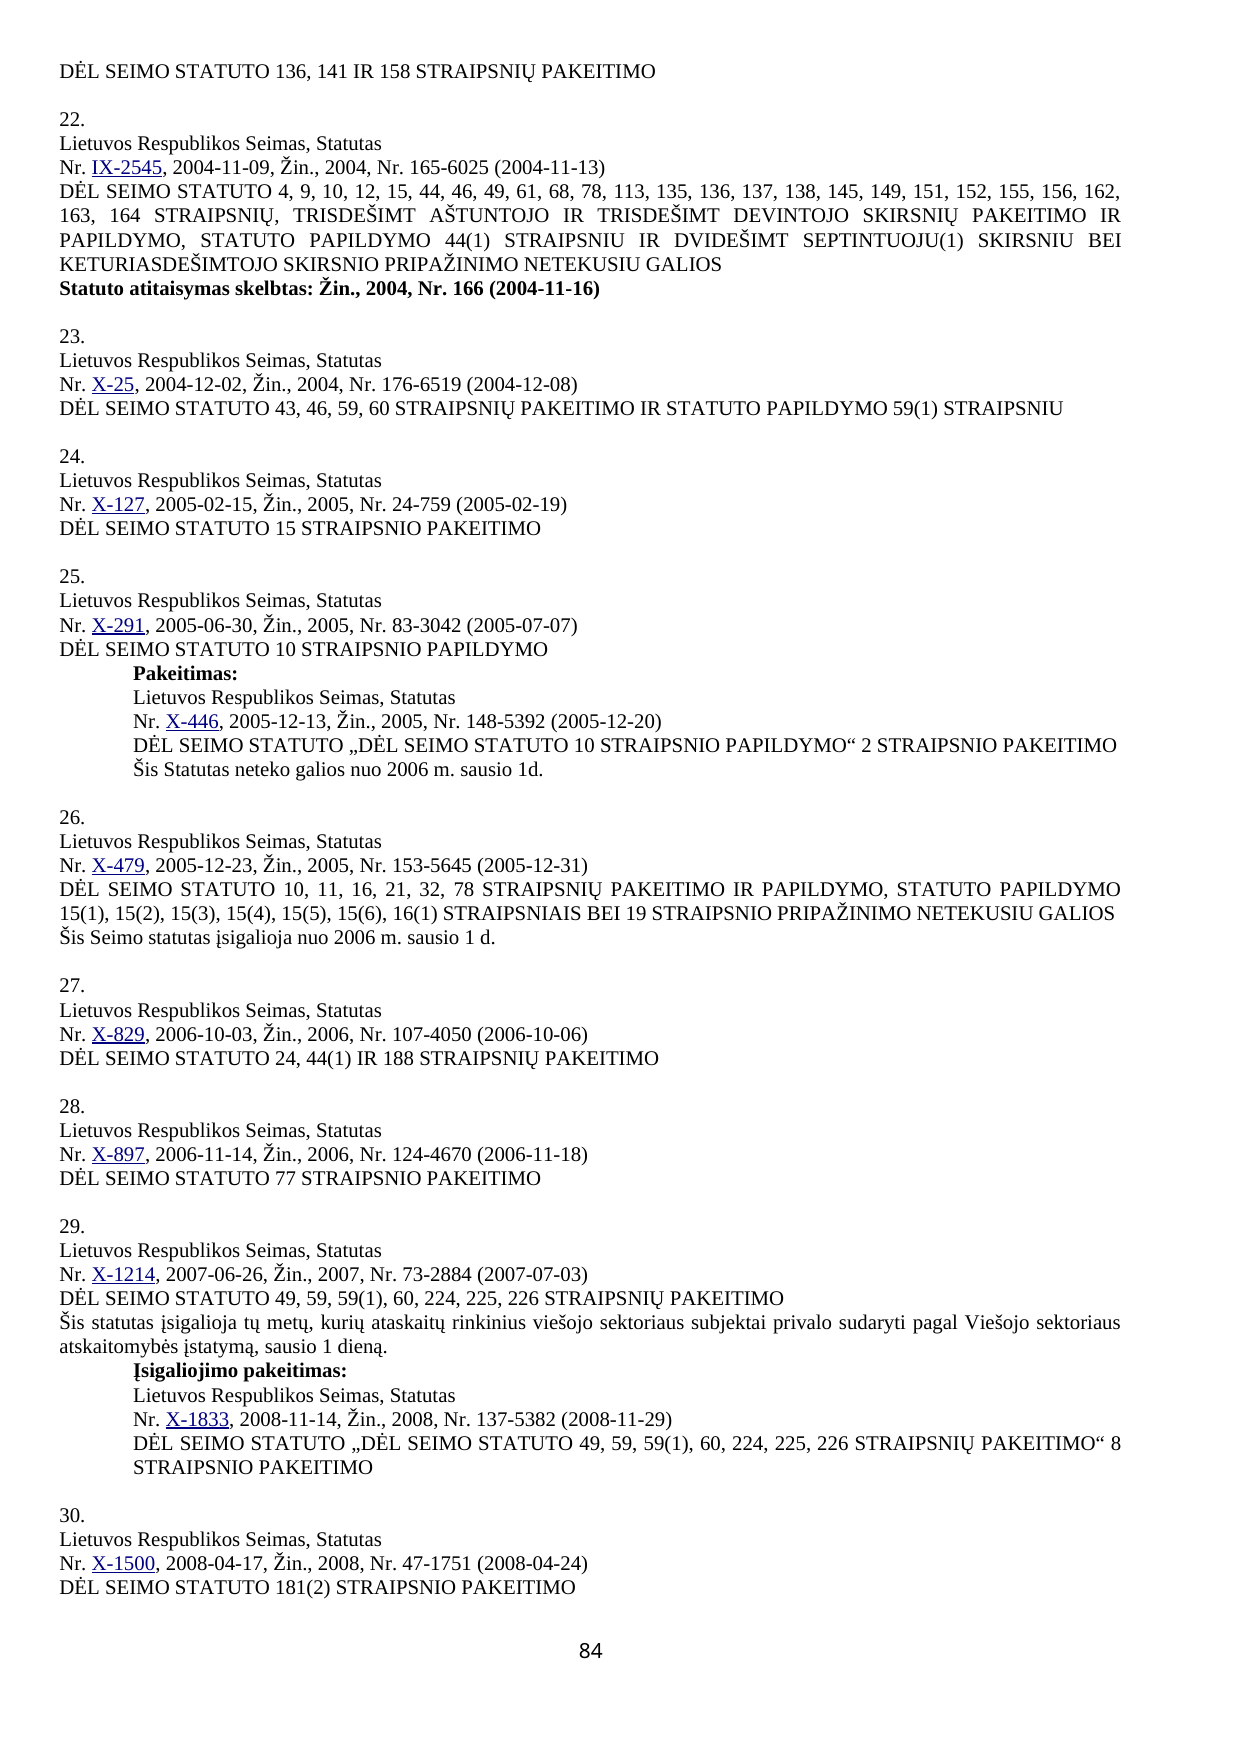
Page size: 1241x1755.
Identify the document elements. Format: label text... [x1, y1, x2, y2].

text Nr. X-1214, 2007-06-26, Žin., 2007, Nr. 73-2884 (2007-07-03) [59, 1262, 1122, 1286]
text 22. [59, 107, 1122, 131]
text DĖL SEIMO STATUTO 10 STRAIPSNIO PAPILDYMO [59, 637, 1122, 661]
text Nr. X-291, 2005-06-30, Žin., 2005, Nr. 83-3042 (2005-07-07) [59, 612, 1122, 637]
text Lietuvos Respublikos Seimas, Statutas [59, 1382, 1122, 1407]
text DĖL SEIMO STATUTO „DĖL SEIMO STATUTO 49, 59, 59(1), 60, 224, 225, 226 STRAIPSNIŲ PAKEITIMO“ 8 STRAIPSNIO PAKEITIMO [133, 1431, 1122, 1479]
text Nr. X-25, 2004-12-02, Žin., 2004, Nr. 176-6519 (2004-12-08) [59, 372, 1122, 396]
text 26. [59, 805, 1122, 829]
text Lietuvos Respublikos Seimas, Statutas [59, 348, 1122, 372]
text 30. [59, 1503, 1122, 1527]
text Nr. X-1833, 2008-11-14, Žin., 2008, Nr. 137-5382 (2008-11-29) [59, 1407, 1122, 1431]
text Nr. X-479, 2005-12-23, Žin., 2005, Nr. 153-5645 (2005-12-31) [59, 853, 1122, 877]
text Statuto atitaisymas skelbtas: Žin., 2004, Nr. 166 (2004-11-16) [59, 276, 1122, 300]
text Šis statutas įsigalioja tų metų, kurių ataskaitų rinkinius viešojo sektoriaus subjektai privalo sudaryti pagal Viešojo sektoriaus atskaitomybės įstatymą, sausio 1 dieną. [59, 1310, 1122, 1358]
text DĖL SEIMO STATUTO 43, 46, 59, 60 STRAIPSNIŲ PAKEITIMO IR STATUTO PAPILDYMO 59(1) STRAIPSNIU [59, 396, 1122, 420]
text Lietuvos Respublikos Seimas, Statutas [59, 997, 1122, 1022]
text Nr. IX-2545, 2004-11-09, Žin., 2004, Nr. 165-6025 (2004-11-13) [59, 155, 1122, 179]
text Nr. X-897, 2006-11-14, Žin., 2006, Nr. 124-4670 (2006-11-18) [59, 1142, 1122, 1166]
text Lietuvos Respublikos Seimas, Statutas [59, 829, 1122, 853]
text 24. [59, 444, 1122, 468]
text DĖL SEIMO STATUTO 15 STRAIPSNIO PAKEITIMO [59, 516, 1122, 540]
text DĖL SEIMO STATUTO 10, 11, 16, 21, 32, 78 STRAIPSNIŲ PAKEITIMO IR PAPILDYMO, STATUTO PAPILDYMO 15(1), 15(2), 15(3), 15(4), 15(5), 15(6), 16(1) STRAIPSNIAIS BEI 19 STRAIPSNIO PRIPAŽINIMO NETEKUSIU GALIOS [59, 877, 1122, 925]
text Pakeitimas: [59, 661, 1122, 685]
text DĖL SEIMO STATUTO 77 STRAIPSNIO PAKEITIMO [59, 1166, 1122, 1190]
text DĖL SEIMO STATUTO 24, 44(1) IR 188 STRAIPSNIŲ PAKEITIMO [59, 1046, 1122, 1070]
text DĖL SEIMO STATUTO „DĖL SEIMO STATUTO 10 STRAIPSNIO PAPILDYMO“ 2 STRAIPSNIO PAKEITIMO [133, 733, 1122, 757]
text 28. [59, 1094, 1122, 1118]
text DĖL SEIMO STATUTO 49, 59, 59(1), 60, 224, 225, 226 STRAIPSNIŲ PAKEITIMO [59, 1286, 1122, 1310]
text Nr. X-1500, 2008-04-17, Žin., 2008, Nr. 47-1751 (2008-04-24) [59, 1551, 1122, 1575]
text Nr. X-127, 2005-02-15, Žin., 2005, Nr. 24-759 (2005-02-19) [59, 492, 1122, 516]
text Lietuvos Respublikos Seimas, Statutas [59, 588, 1122, 612]
text DĖL SEIMO STATUTO 136, 141 IR 158 STRAIPSNIŲ PAKEITIMO [59, 59, 1122, 83]
text Lietuvos Respublikos Seimas, Statutas [59, 131, 1122, 155]
text Nr. X-829, 2006-10-03, Žin., 2006, Nr. 107-4050 (2006-10-06) [59, 1022, 1122, 1046]
text Lietuvos Respublikos Seimas, Statutas [59, 1238, 1122, 1262]
text DĖL SEIMO STATUTO 4, 9, 10, 12, 15, 44, 46, 49, 61, 68, 78, 113, 135, 136, 137, 138, 145, 149, 151, 152, 155, 156, 162, 163, 164 STRAIPSNIŲ, TRISDEŠIMT AŠTUNTOJO IR TRISDEŠIMT DEVINTOJO SKIRSNIŲ PAKEITIMO IR PAPILDYMO, STATUTO PAPILDYMO 44(1) STRAIPSNIU IR DVIDEŠIMT SEPTINTUOJU(1) SKIRSNIU BEI KETURIASDEŠIMTOJO SKIRSNIO PRIPAŽINIMO NETEKUSIU GALIOS [59, 179, 1122, 276]
text Nr. X-446, 2005-12-13, Žin., 2005, Nr. 148-5392 (2005-12-20) [59, 709, 1122, 733]
text Šis Statutas neteko galios nuo 2006 m. sausio 1d. [133, 757, 1122, 781]
text Lietuvos Respublikos Seimas, Statutas [59, 1118, 1122, 1142]
text Lietuvos Respublikos Seimas, Statutas [59, 468, 1122, 492]
text Lietuvos Respublikos Seimas, Statutas [59, 1527, 1122, 1551]
text DĖL SEIMO STATUTO 181(2) STRAIPSNIO PAKEITIMO [59, 1575, 1122, 1599]
text 27. [59, 973, 1122, 997]
text Šis Seimo statutas įsigalioja nuo 2006 m. sausio 1 d. [59, 925, 1122, 949]
text 29. [59, 1214, 1122, 1238]
text Įsigaliojimo pakeitimas: [59, 1358, 1122, 1382]
text 23. [59, 324, 1122, 348]
text 25. [59, 564, 1122, 588]
text Lietuvos Respublikos Seimas, Statutas [59, 685, 1122, 709]
